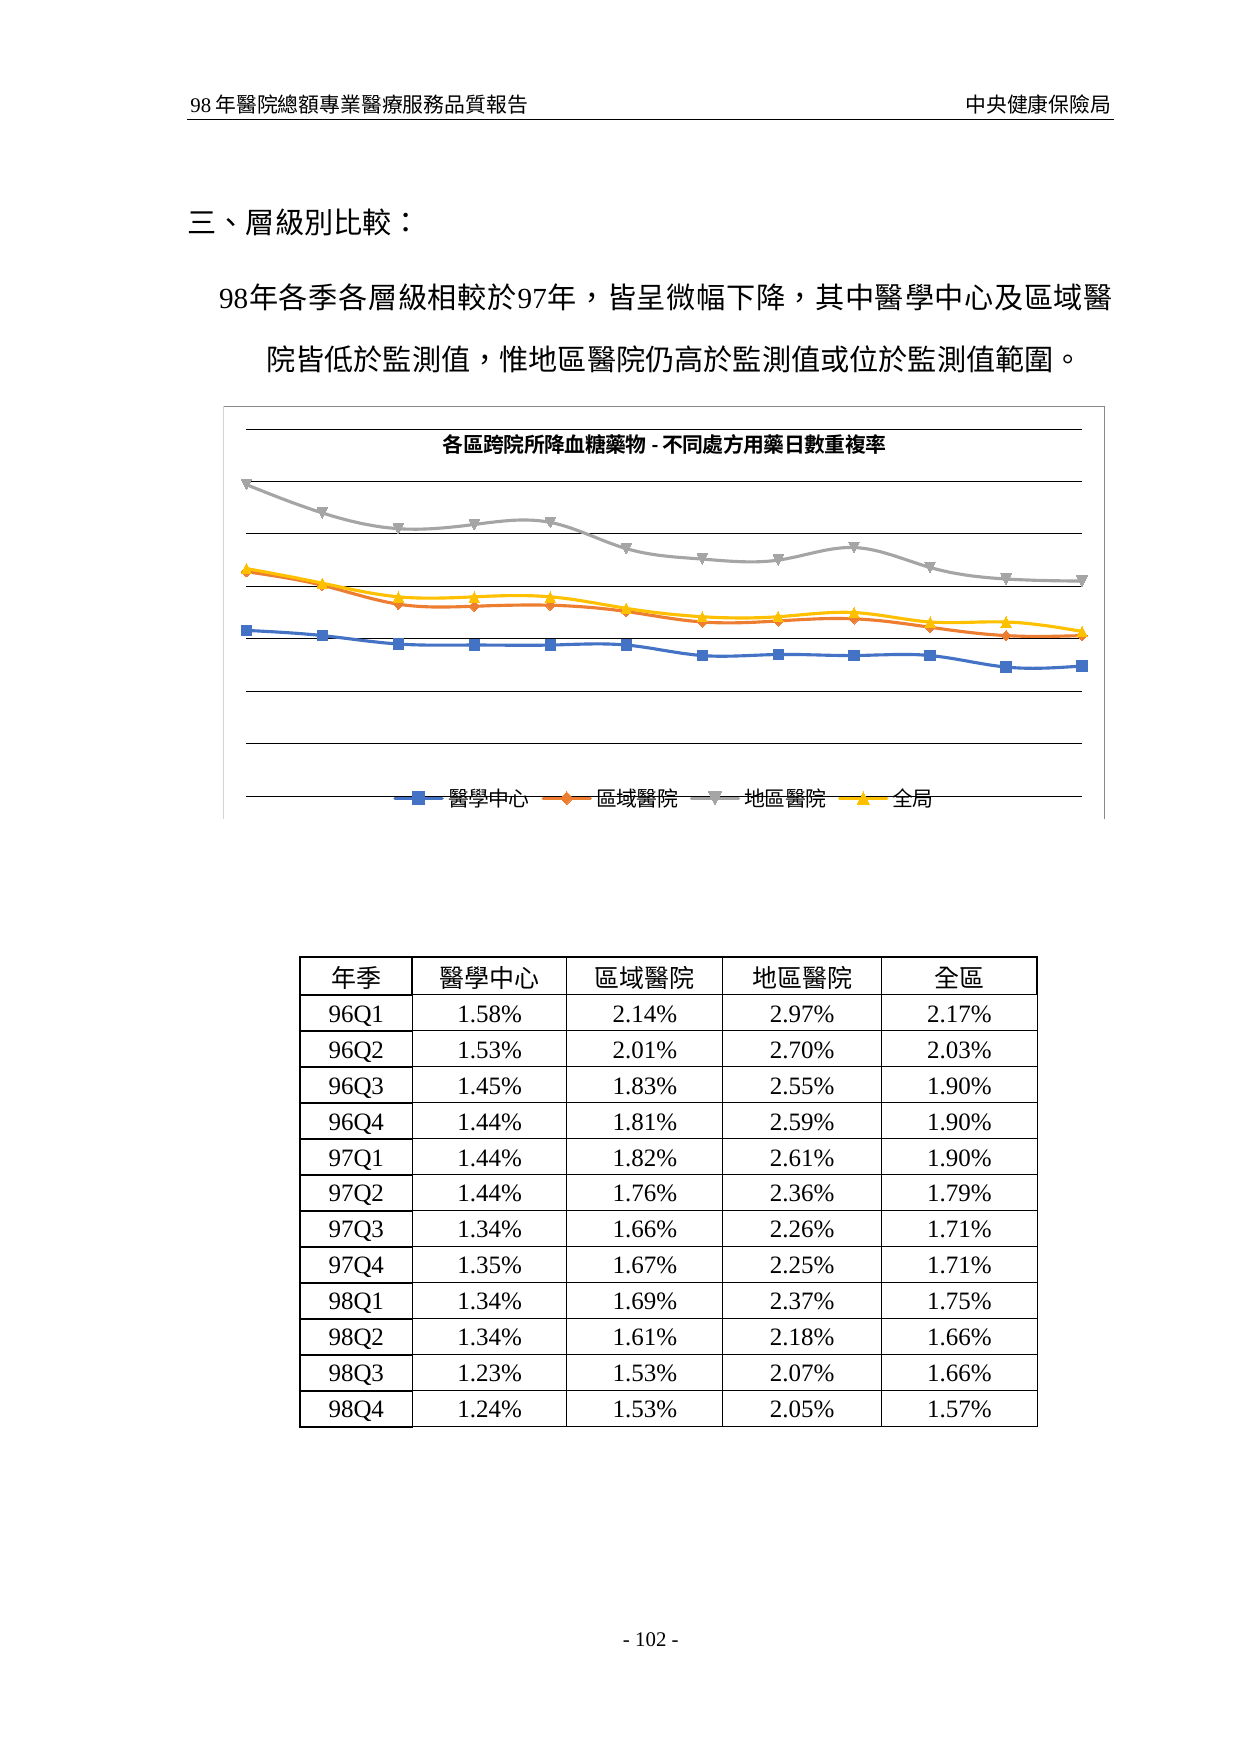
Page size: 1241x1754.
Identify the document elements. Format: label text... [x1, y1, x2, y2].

table_cell 1.90% [882, 1067, 1037, 1102]
table_cell 1.35% [413, 1247, 566, 1282]
table_cell 2.14% [567, 995, 722, 1030]
table_cell 1.24% [413, 1391, 566, 1426]
table_cell 2.36% [723, 1175, 881, 1210]
table_cell 1.53% [567, 1391, 722, 1426]
table_cell 2.26% [723, 1211, 881, 1246]
table_cell 2.17% [882, 995, 1037, 1030]
table_cell 98Q3 [301, 1356, 412, 1389]
table_cell 1.66% [882, 1355, 1037, 1389]
table_header 醫學中心 [413, 958, 566, 994]
table_header 區域醫院 [567, 958, 722, 994]
table_cell 1.53% [413, 1031, 566, 1066]
table_cell 1.34% [413, 1319, 566, 1354]
table_cell 1.76% [567, 1175, 722, 1210]
text 三、層級別比較： [187, 179, 1114, 241]
table_cell 98Q1 [301, 1284, 412, 1318]
table_cell 97Q1 [301, 1140, 412, 1174]
table_cell 2.37% [723, 1283, 881, 1318]
table_cell 1.69% [567, 1283, 722, 1318]
table_cell 2.70% [723, 1031, 881, 1066]
table_cell 1.90% [882, 1139, 1037, 1174]
table_cell 1.66% [567, 1211, 722, 1246]
table_header 年季 [301, 958, 411, 994]
table_cell 1.90% [882, 1103, 1037, 1138]
table_cell 2.55% [723, 1067, 881, 1102]
table_cell 2.59% [723, 1103, 881, 1138]
table_cell 1.34% [413, 1283, 566, 1318]
table_cell 1.44% [413, 1103, 566, 1138]
table_cell 2.61% [723, 1139, 881, 1174]
table_cell 1.58% [413, 995, 566, 1030]
table_cell 96Q3 [301, 1068, 412, 1102]
table_cell 2.07% [723, 1355, 881, 1389]
table_cell 1.81% [567, 1103, 722, 1138]
table_cell 2.03% [882, 1031, 1037, 1066]
table_cell 1.57% [882, 1391, 1037, 1426]
table_cell 2.97% [723, 995, 881, 1030]
table_header 全區 [882, 958, 1036, 994]
table_cell 1.83% [567, 1067, 722, 1102]
table_cell 2.18% [723, 1319, 881, 1354]
table_cell 1.45% [413, 1067, 566, 1102]
table_cell 1.71% [882, 1211, 1037, 1246]
table_cell 2.05% [723, 1391, 881, 1426]
table_cell 97Q3 [301, 1212, 412, 1246]
table_cell 97Q2 [301, 1176, 412, 1210]
table_cell 1.44% [413, 1139, 566, 1174]
table_cell 1.53% [567, 1355, 722, 1389]
table_cell 1.23% [413, 1355, 566, 1389]
table_cell 2.01% [567, 1031, 722, 1066]
table_cell 1.82% [567, 1139, 722, 1174]
table_cell 1.34% [413, 1211, 566, 1246]
table_cell 1.61% [567, 1319, 722, 1354]
table_cell 97Q4 [301, 1248, 412, 1282]
text 98年各季各層級相較於97年，皆呈微幅下降，其中醫學中心及區域醫院皆低於監測值，惟地區醫院仍高於監測值或位於監測值範圍。 [187, 254, 1114, 379]
table_cell 1.71% [882, 1247, 1037, 1282]
table_cell 96Q2 [301, 1032, 412, 1066]
table_cell 98Q2 [301, 1320, 412, 1354]
table_cell 2.25% [723, 1247, 881, 1282]
table_header 地區醫院 [723, 958, 881, 994]
table_cell 98Q4 [301, 1392, 412, 1426]
table_cell 1.66% [882, 1319, 1037, 1354]
table_cell 96Q4 [301, 1104, 412, 1138]
table_cell 96Q1 [301, 996, 412, 1030]
table_cell 1.79% [882, 1175, 1037, 1210]
table_cell 1.44% [413, 1175, 566, 1210]
table_cell 1.75% [882, 1283, 1037, 1318]
table_cell 1.67% [567, 1247, 722, 1282]
